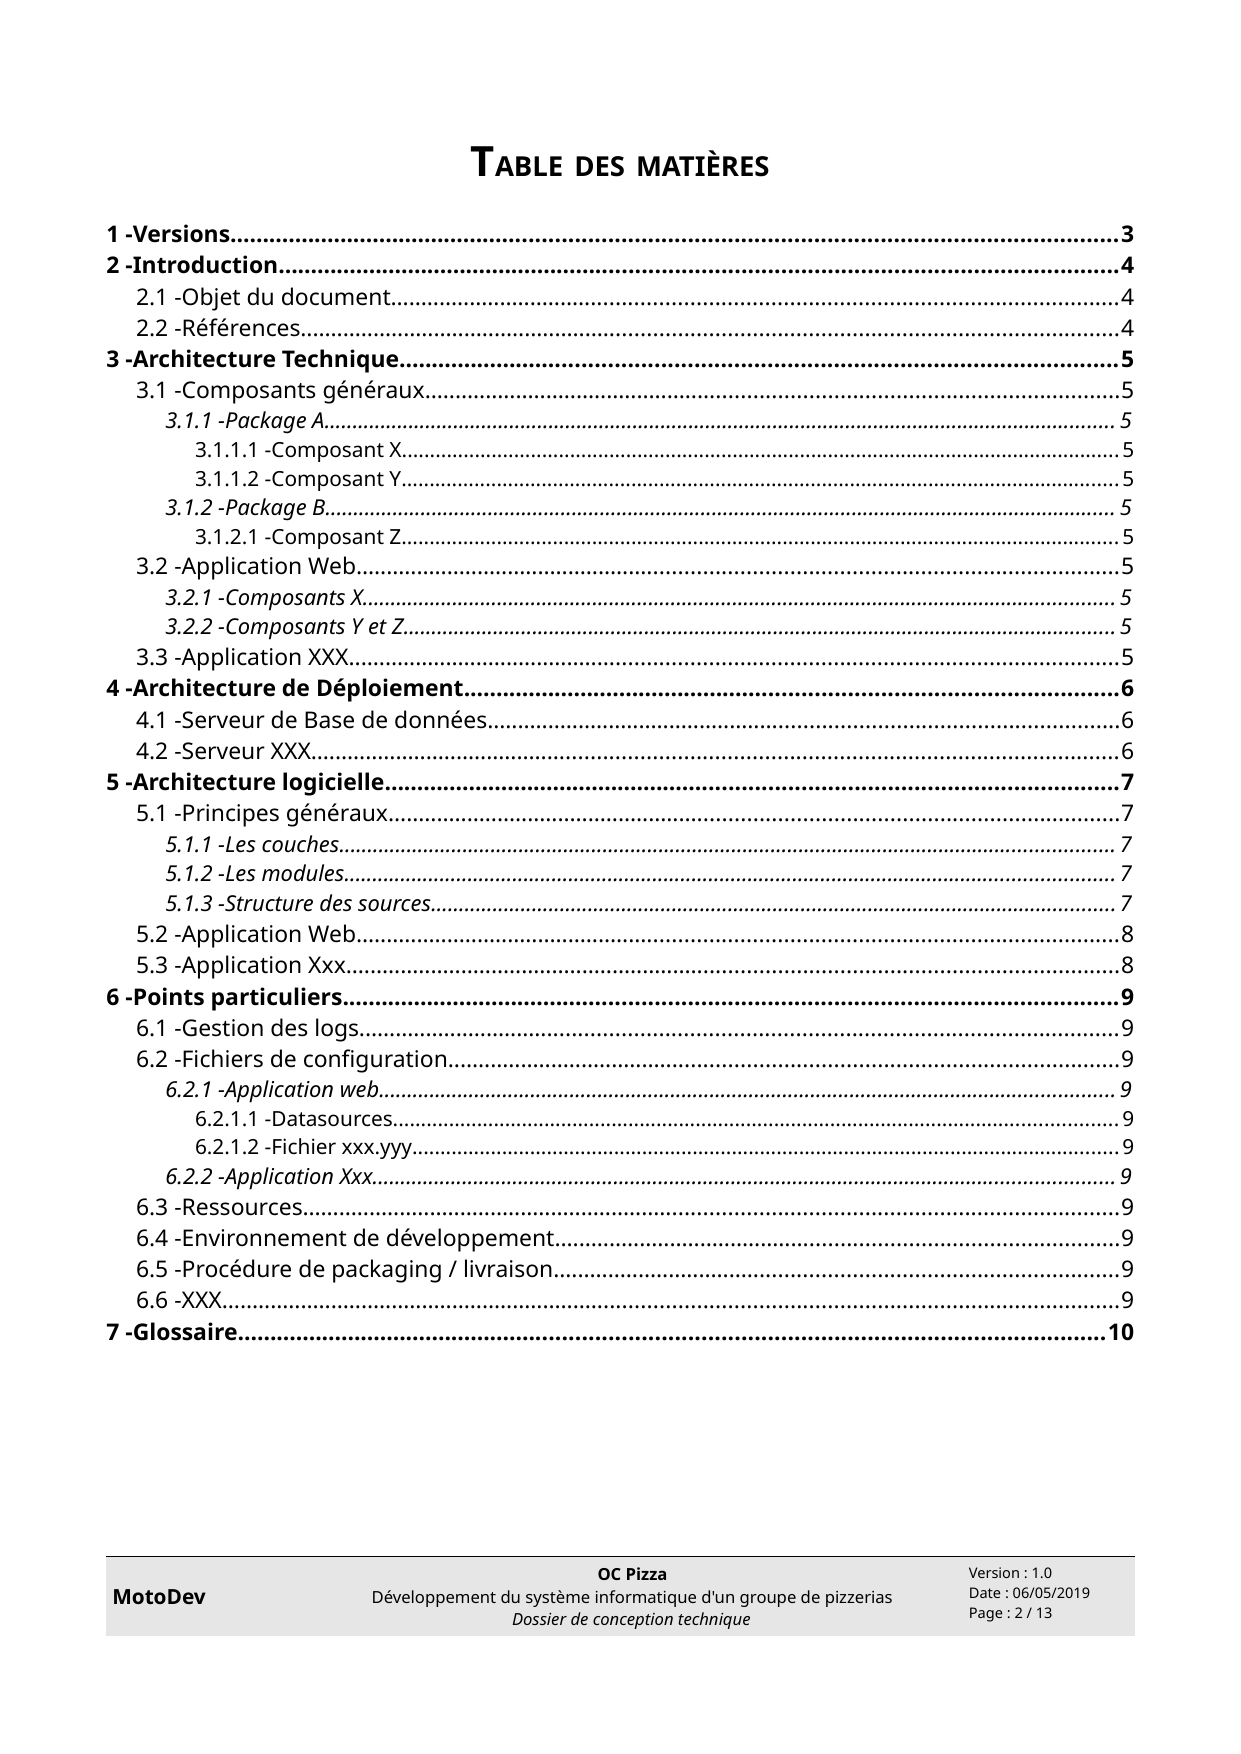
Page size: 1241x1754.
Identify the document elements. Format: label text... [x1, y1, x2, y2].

text 6.2.1 -Application web 9 [165, 1074, 1134, 1104]
text 5.1 -Principes généraux 7 [136, 797, 1134, 829]
text 1 -Versions 3 [106, 218, 1134, 249]
text 5.2 -Application Web 8 [136, 918, 1134, 949]
text 4.2 -Serveur XXX 6 [136, 735, 1134, 766]
text 4.1 -Serveur de Base de données 6 [136, 704, 1134, 735]
text 2.2 -Références 4 [136, 312, 1134, 343]
text 6.5 -Procédure de packaging / livraison 9 [136, 1253, 1134, 1284]
text 6.2.1.2 -Fichier xxx.yyy 9 [195, 1132, 1134, 1161]
text 7 -Glossaire 10 [106, 1316, 1134, 1347]
text 5.3 -Application Xxx 8 [136, 949, 1134, 981]
text 6.2.2 -Application Xxx 9 [165, 1161, 1134, 1191]
text 6.2.1.1 -Datasources 9 [195, 1104, 1134, 1132]
text 5.1.3 -Structure des sources 7 [165, 888, 1134, 918]
text 3.2 -Application Web 5 [136, 550, 1134, 582]
text 3.1.1.2 -Composant Y 5 [195, 464, 1134, 492]
text 3 -Architecture Technique 5 [106, 343, 1134, 374]
text 4 -Architecture de Déploiement 6 [106, 672, 1134, 704]
text 6.3 -Ressources 9 [136, 1191, 1134, 1222]
text 6.6 -XXX 9 [136, 1284, 1134, 1316]
text 3.1 -Composants généraux 5 [136, 374, 1134, 405]
subtitle Table des matières [106, 132, 1134, 188]
text 3.2.2 -Composants Y et Z 5 [165, 611, 1134, 641]
text 3.1.2 -Package B 5 [165, 492, 1134, 522]
text 5 -Architecture logicielle 7 [106, 766, 1134, 797]
text 3.1.1.1 -Composant X 5 [195, 435, 1134, 464]
text 3.1.2.1 -Composant Z 5 [195, 522, 1134, 550]
text 6.1 -Gestion des logs 9 [136, 1012, 1134, 1043]
text 2 -Introduction 4 [106, 249, 1134, 280]
text 6.4 -Environnement de développement 9 [136, 1222, 1134, 1253]
text 2.1 -Objet du document 4 [136, 280, 1134, 312]
text 3.3 -Application XXX... 5 [136, 641, 1134, 672]
text 5.1.2 -Les modules 7 [165, 858, 1134, 888]
text 3.1.1 -Package A 5 [165, 405, 1134, 435]
text 6.2 -Fichiers de configuration 9 [136, 1043, 1134, 1074]
text 3.2.1 -Composants X 5 [165, 582, 1134, 611]
text 6 -Points particuliers 9 [106, 981, 1134, 1012]
text 5.1.1 -Les couches 7 [165, 829, 1134, 858]
